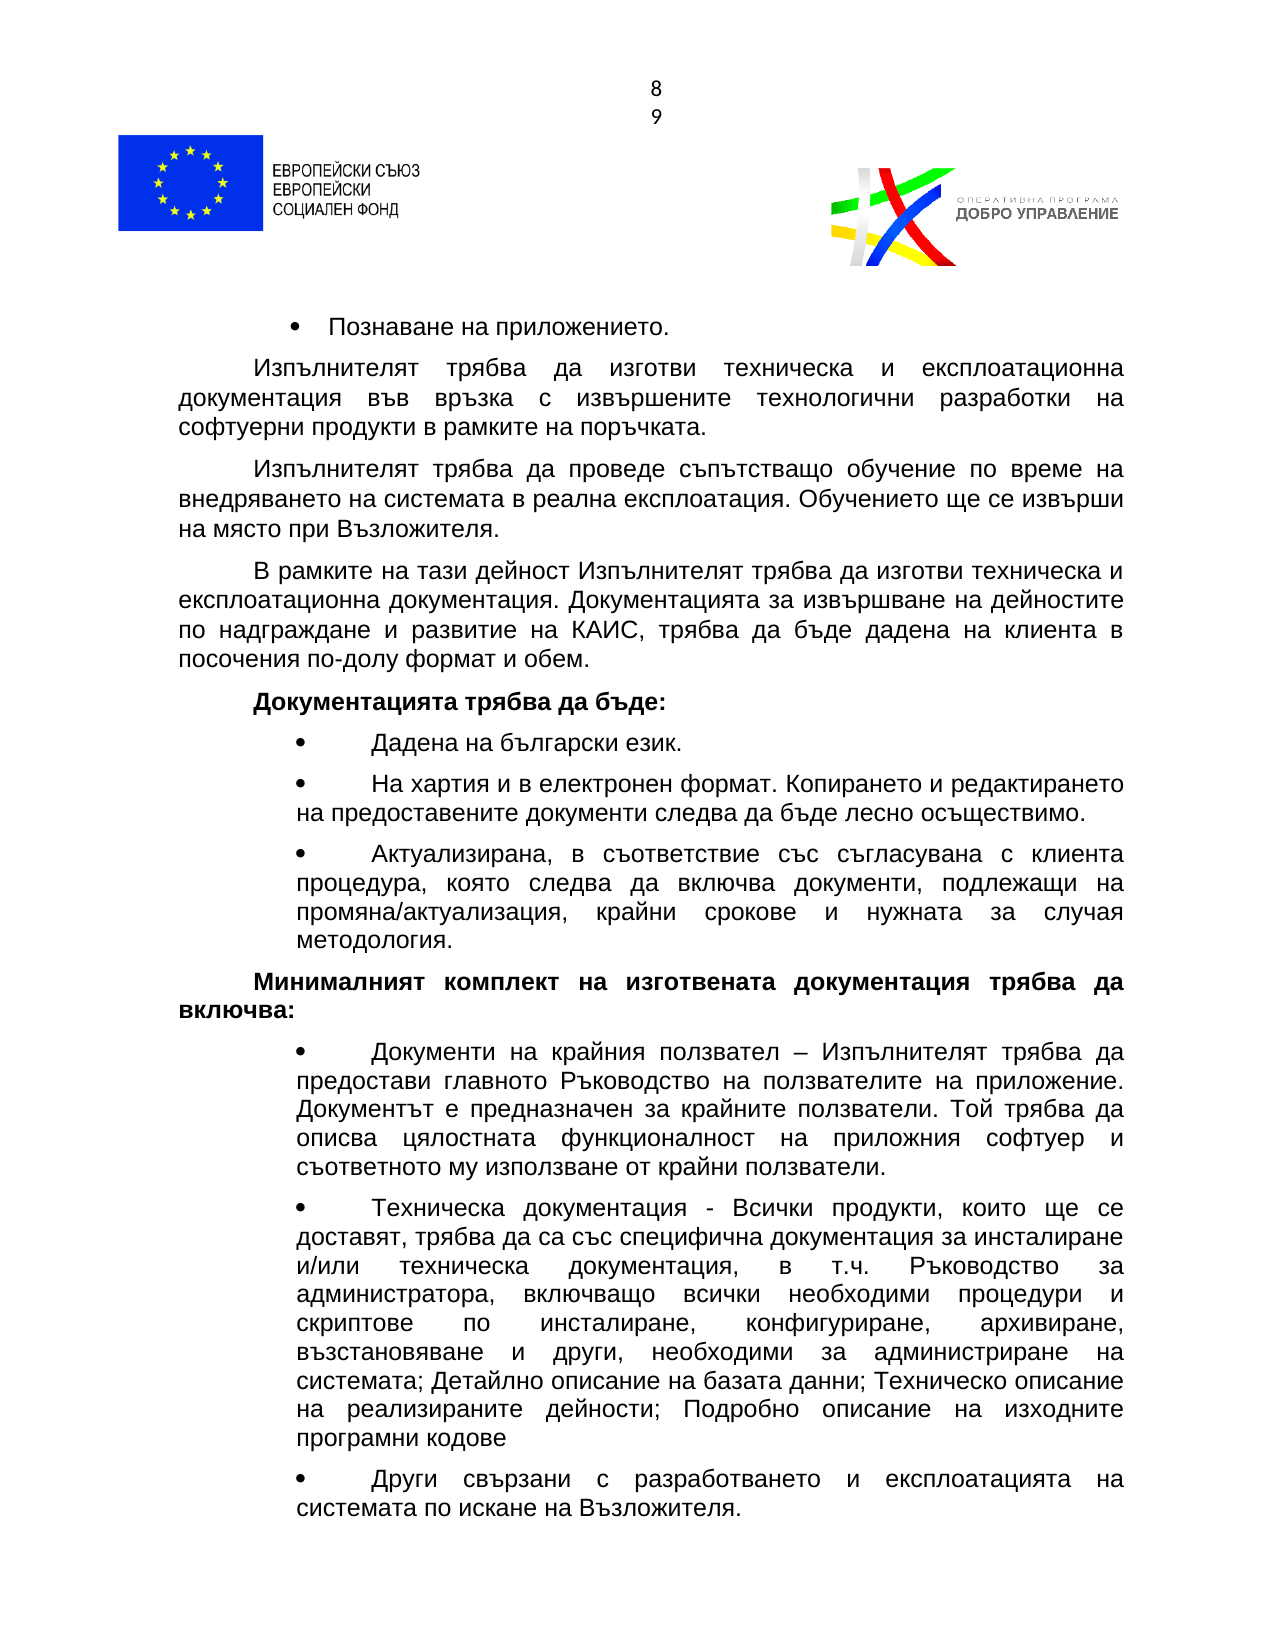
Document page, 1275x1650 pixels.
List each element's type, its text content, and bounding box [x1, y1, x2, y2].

text Документацията трябва да бъде: [178, 686, 1125, 715]
list На хартия и в електронен формат. Копирането и редактирането на предоставените документи следва да бъде лесно осъществимо. [296, 769, 1125, 827]
list Техническа документация - Всички продукти, които ще се доставят, трябва да са със специфична документация за инсталиране и/или техническа документация, в т.ч. Ръководство за администратора, включващо всички необходими процедури и скриптове по инсталиране, конфигуриране, архивиране, възстановяване и други, необходими за администриране на системата; Детайлно описание на базата данни; Техническо описание на реализираните дейности; Подробно описание на изходните програмни кодове [296, 1193, 1125, 1452]
text Изпълнителят трябва да проведе съпътстващо обучение по време на внедряването на системата в реална експлоатация. Обучението ще се извърши на място при Възложителя. [178, 454, 1125, 542]
text Минималният комплект на изготвената документация трябва да включва: [178, 967, 1125, 1024]
text В рамките на тази дейност Изпълнителят трябва да изготви техническа и експлоатационна документация. Документацията за извършване на дейностите по надграждане и развитие на КАИС, трябва да бъде дадена на клиента в посочения по-долу формат и обем. [178, 556, 1125, 673]
list Дадена на български език. [296, 728, 1125, 757]
text Изпълнителят трябва да изготви техническа и експлоатационна документация във връзка с извършените технологични разработки на софтуерни продукти в рамките на поръчката. [178, 353, 1125, 441]
list Актуализирана, в съответствие със съгласувана с клиента процедура, която следва да включва документи, подлежащи на промяна/актуализация, крайни срокове и нужната за случая методология. [296, 839, 1125, 954]
list Документи на крайния ползвател – Изпълнителят трябва да предостави главното Ръководство на ползвателите на приложение. Документът е предназначен за крайните ползватели. Той трябва да описва цялостната функционалност на приложния софтуер и съответното му използване от крайни ползватели. [296, 1037, 1125, 1181]
list Други свързани с разработването и експлоатацията на системата по искане на Възложителя. [296, 1464, 1125, 1522]
list Познаване на приложението. [291, 312, 1125, 341]
